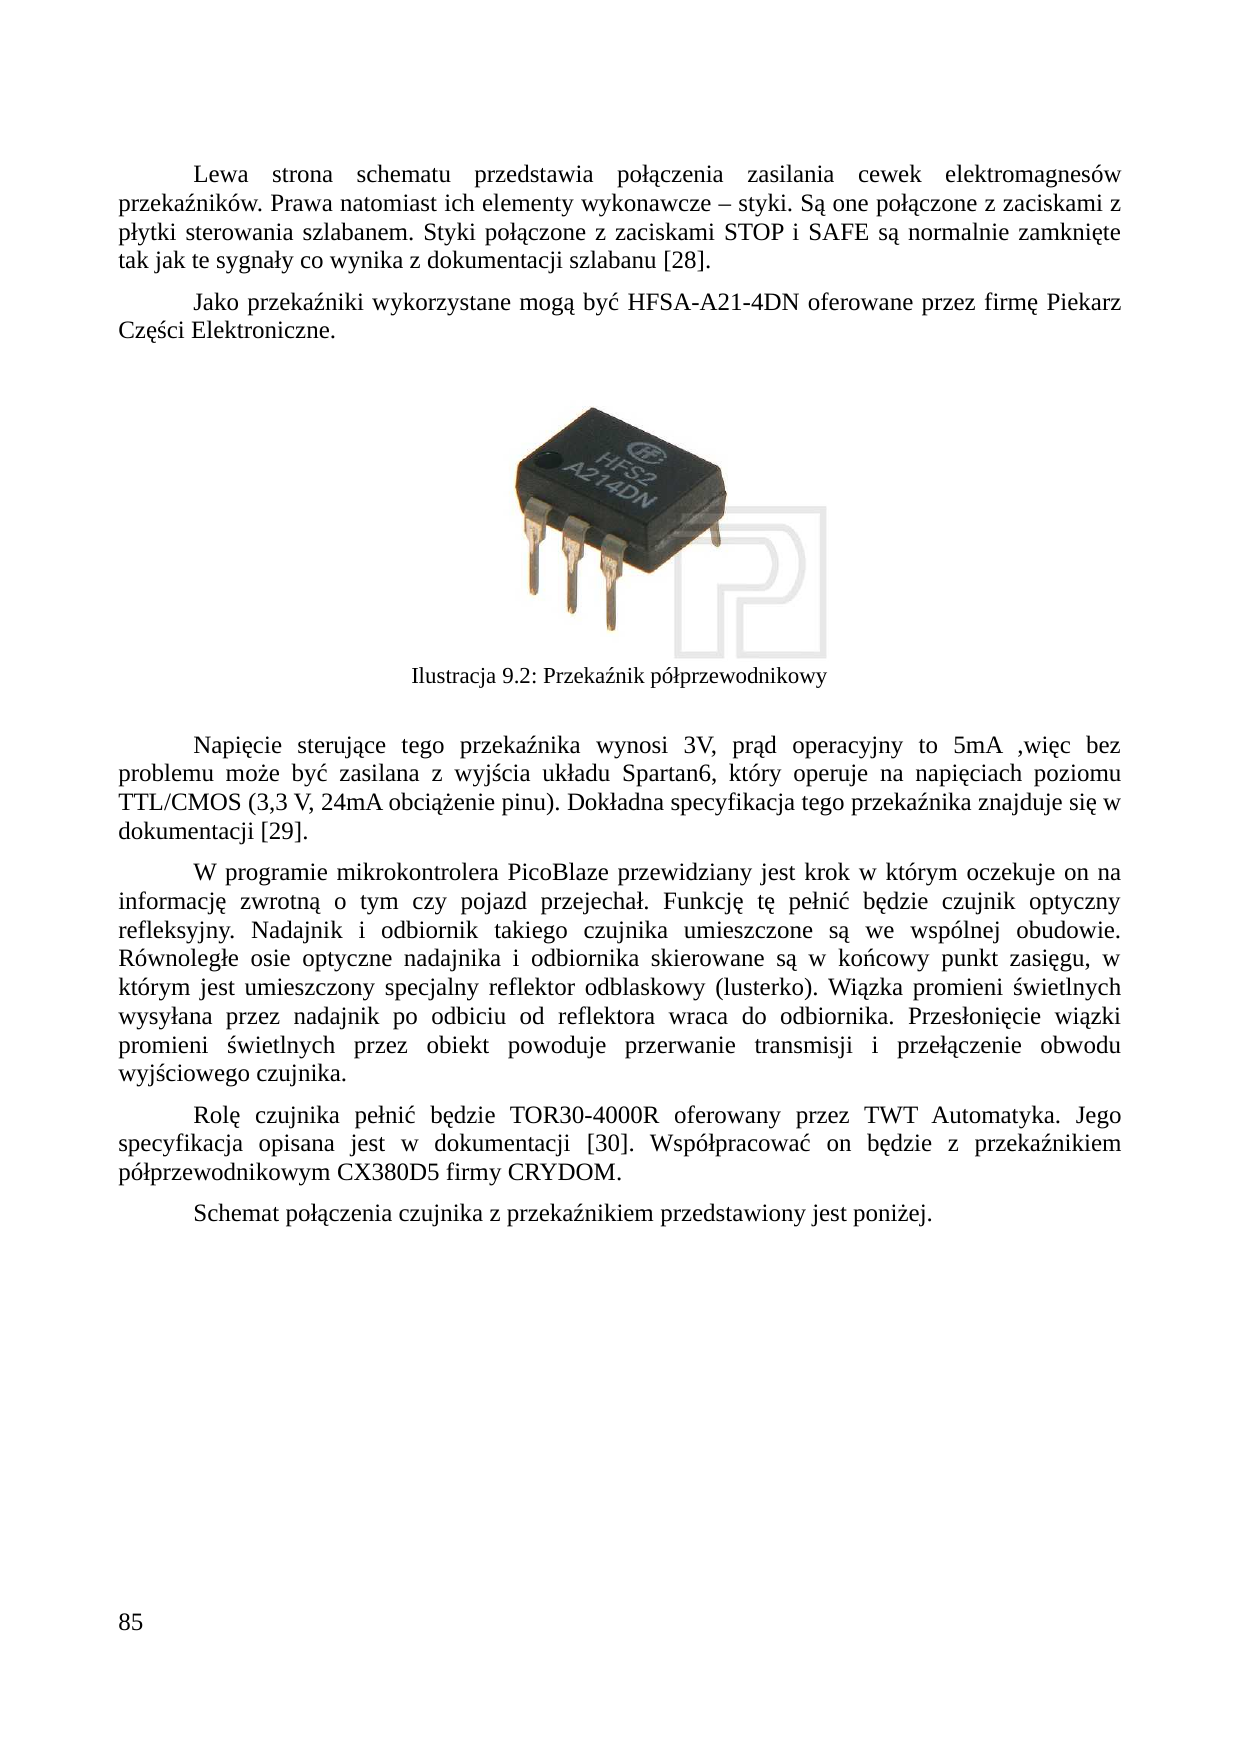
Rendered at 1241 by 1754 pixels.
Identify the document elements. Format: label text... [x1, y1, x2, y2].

picture [411, 369, 830, 662]
text Rolę czujnika pełnić będzie TOR30-4000R oferowany przez TWT Automatyka. Jego specyfikacja opisana jest w dokumentacji [30]. Współpracować on będzie z przekaźnikiem półprzewodnikowym CX380D5 firmy CRYDOM. [118, 1100, 1122, 1186]
text Jako przekaźniki wykorzystane mogą być HFSA-A21-4DN oferowane przez firmę Piekarz Części Elektroniczne. [118, 287, 1122, 344]
text W programie mikrokontrolera PicoBlaze przewidziany jest krok w którym oczekuje on na informację zwrotną o tym czy pojazd przejechał. Funkcję tę pełnić będzie czujnik optyczny refleksyjny. Nadajnik i odbiornik takiego czujnika umieszczone są we wspólnej obudowie. Równoległe osie optyczne nadajnika i odbiornika skierowane są w końcowy punkt zasięgu, w którym jest umieszczony specjalny reflektor odblaskowy (lusterko). Wiązka promieni świetlnych wysyłana przez nadajnik po odbiciu od reflektora wraca do odbiornika. Przesłonięcie wiązki promieni świetlnych przez obiekt powoduje przerwanie transmisji i przełączenie obwodu wyjściowego czujnika. [118, 857, 1122, 1087]
text Lewa strona schematu przedstawia połączenia zasilania cewek elektromagnesów przekaźników. Prawa natomiast ich elementy wykonawcze – styki. Są one połączone z zaciskami z płytki sterowania szlabanem. Styki połączone z zaciskami STOP i SAFE są normalnie zamknięte tak jak te sygnały co wynika z dokumentacji szlabanu [28]. [118, 159, 1122, 274]
text Napięcie sterujące tego przekaźnika wynosi 3V, prąd operacyjny to 5mA ,więc bez problemu może być zasilana z wyjścia układu Spartan6, który operuje na napięciach poziomu TTL/CMOS (3,3 V, 24mA obciążenie pinu). Dokładna specyfikacja tego przekaźnika znajduje się w dokumentacji [29]. [118, 730, 1122, 845]
text Ilustracja 9.2: Przekaźnik półprzewodnikowy [411, 662, 829, 688]
text Schemat połączenia czujnika z przekaźnikiem przedstawiony jest poniżej. [118, 1198, 1122, 1227]
